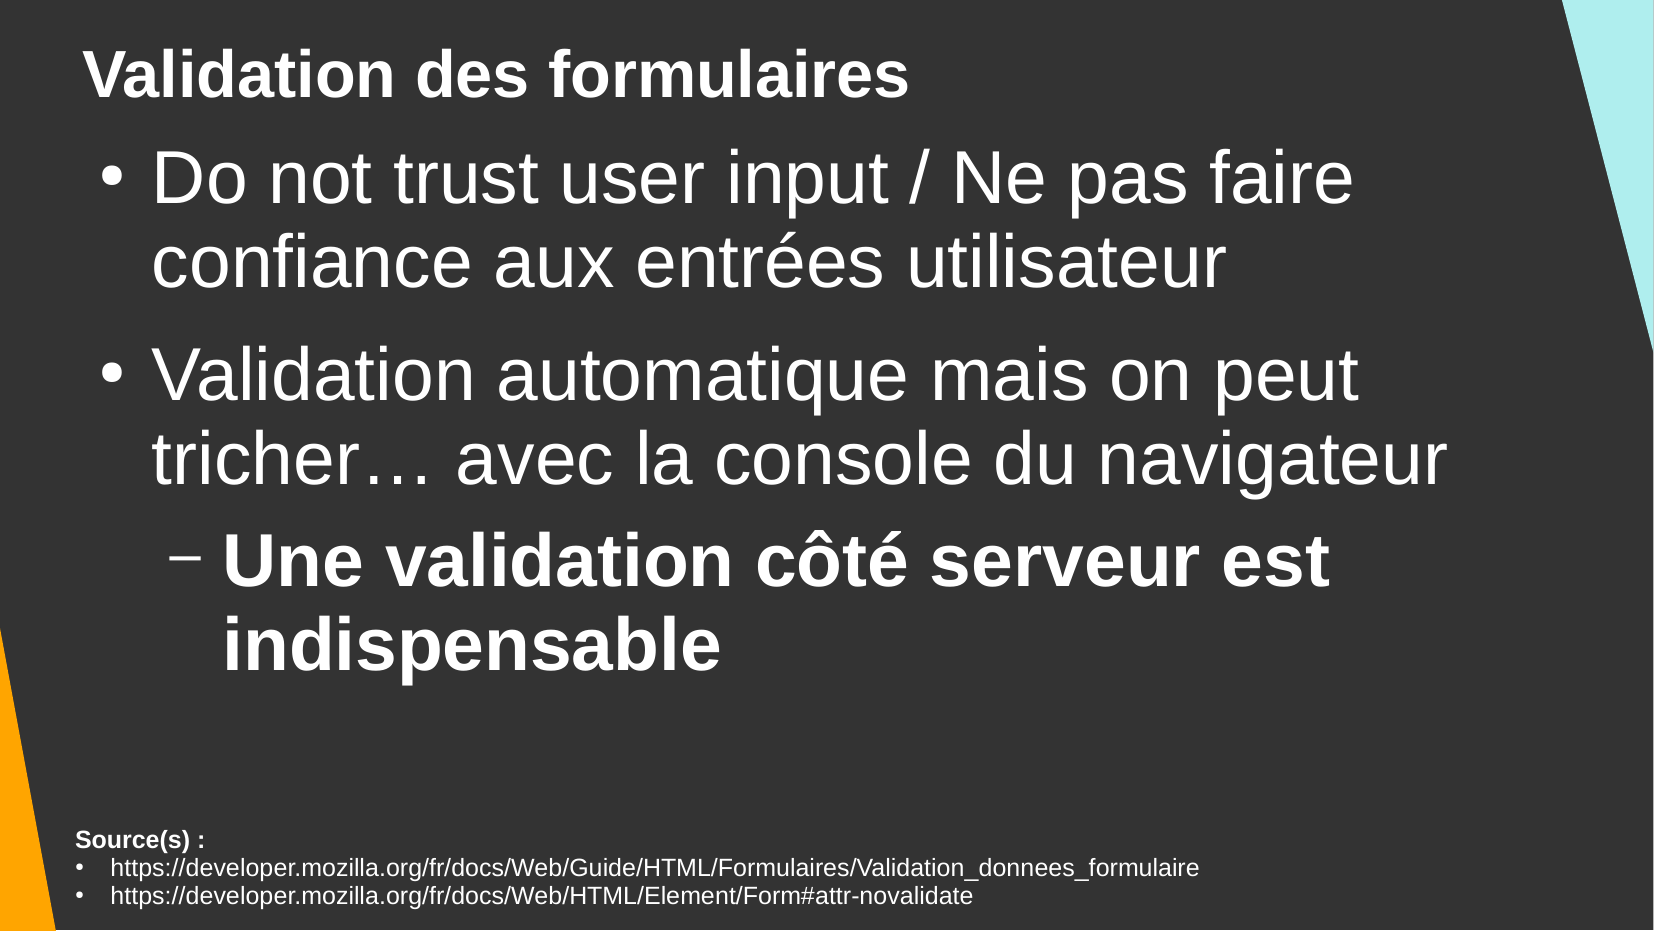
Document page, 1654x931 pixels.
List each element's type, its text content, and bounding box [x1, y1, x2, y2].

list Do not trust user input / Ne pas faire confiance aux entrées utilisateur Validation automatique mais on peut tricher… avec la console du navigateur Une validation côté serveur est indispensable [80, 135, 1605, 745]
text_box Source(s) : https://developer.mozilla.org/fr/docs/Web/Guide/HTML/Formulaires/Validation_donnees_formulaire https://developer.mozilla.org/fr/docs/Web/HTML/Element/Form#attr-novalidate [60, 818, 1546, 917]
text_box [0, 628, 56, 931]
text_box [1561, 0, 1654, 355]
title Validation des formulaires [82, 37, 1571, 114]
